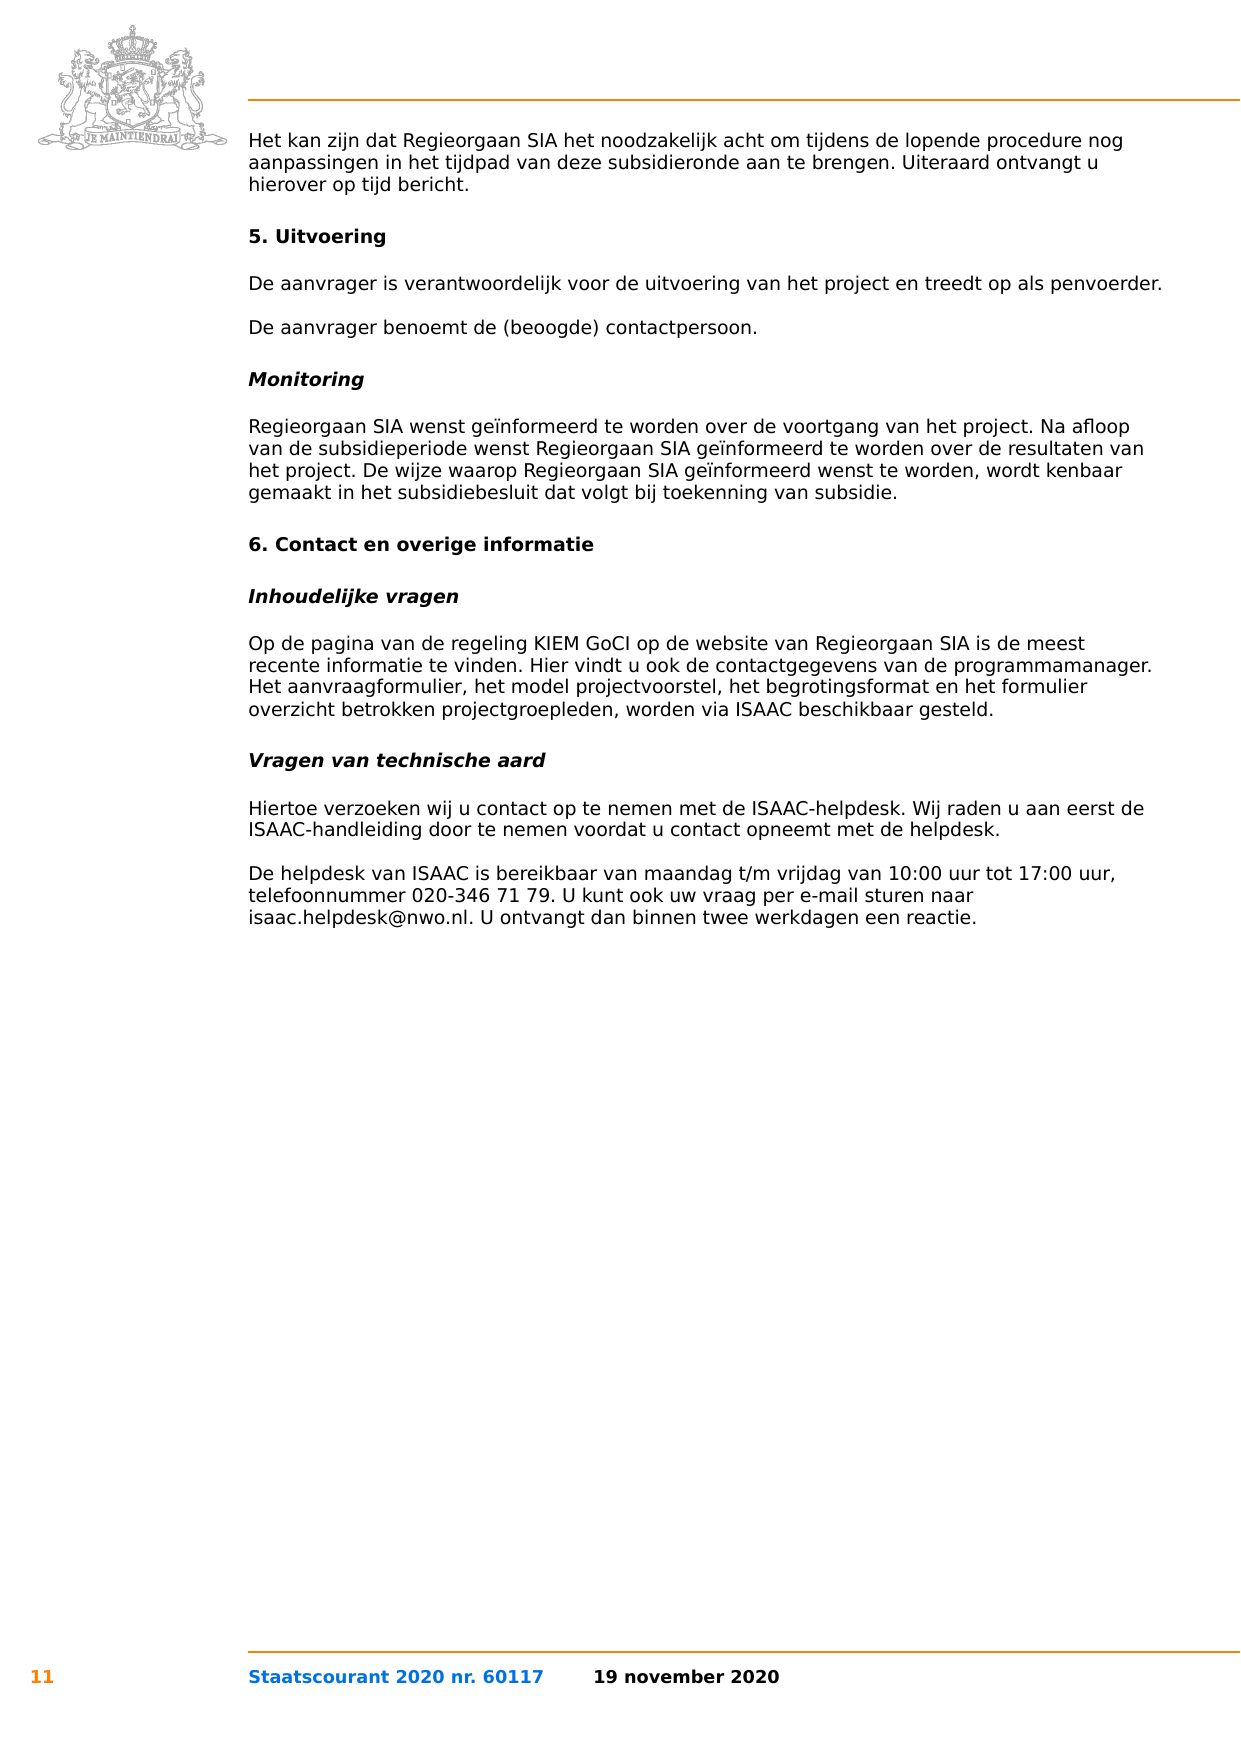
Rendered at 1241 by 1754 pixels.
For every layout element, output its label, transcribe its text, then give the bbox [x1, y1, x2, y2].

picture [38, 25, 227, 150]
text Hiertoe verzoeken wij u contact op te nemen met de ISAAC-helpdesk. Wij raden u aan eerst de ISAAC-handleiding door te nemen voordat u contact opneemt met de helpdesk. [248, 797, 1163, 841]
text Het kan zijn dat Regieorgaan SIA het noodzakelijk acht om tijdens de lopende procedure nog aanpassingen in het tijdpad van deze subsidieronde aan te brengen. Uiteraard ontvangt u hierover op tijd bericht. [248, 130, 1163, 196]
text De helpdesk van ISAAC is bereikbaar van maandag t/m vrijdag van 10:00 uur tot 17:00 uur, telefoonnummer 020-346 71 79. U kunt ook uw vraag per e-mail sturen naar isaac.helpdesk@nwo.nl. U ontvangt dan binnen twee werkdagen een reactie. [248, 863, 1163, 929]
text De aanvrager benoemt de (beoogde) contactpersoon. [248, 317, 1163, 339]
subtitle Inhoudelijke vragen [248, 586, 1163, 607]
subtitle Monitoring [248, 369, 1163, 391]
text De aanvrager is verantwoordelijk voor de uitvoering van het project en treedt op als penvoerder. [248, 273, 1163, 295]
text Op de pagina van de regeling KIEM GoCI op de website van Regieorgaan SIA is de meest recente informatie te vinden. Hier vindt u ook de contactgegevens van de programmamanager. Het aanvraagformulier, het model projectvoorstel, het begrotingsformat en het formulier overzicht betrokken projectgroepleden, worden via ISAAC beschikbaar gesteld. [248, 632, 1163, 720]
subtitle Vragen van technische aard [248, 750, 1163, 772]
text Regieorgaan SIA wenst geïnformeerd te worden over de voortgang van het project. Na afloop van de subsidieperiode wenst Regieorgaan SIA geïnformeerd te worden over de resultaten van het project. De wijze waarop Regieorgaan SIA geïnformeerd wenst te worden, wordt kenbaar gemaakt in het subsidiebesluit dat volgt bij toekenning van subsidie. [248, 416, 1163, 503]
subtitle 5. Uitvoering [248, 226, 1163, 248]
subtitle 6. Contact en overige informatie [248, 533, 1163, 556]
